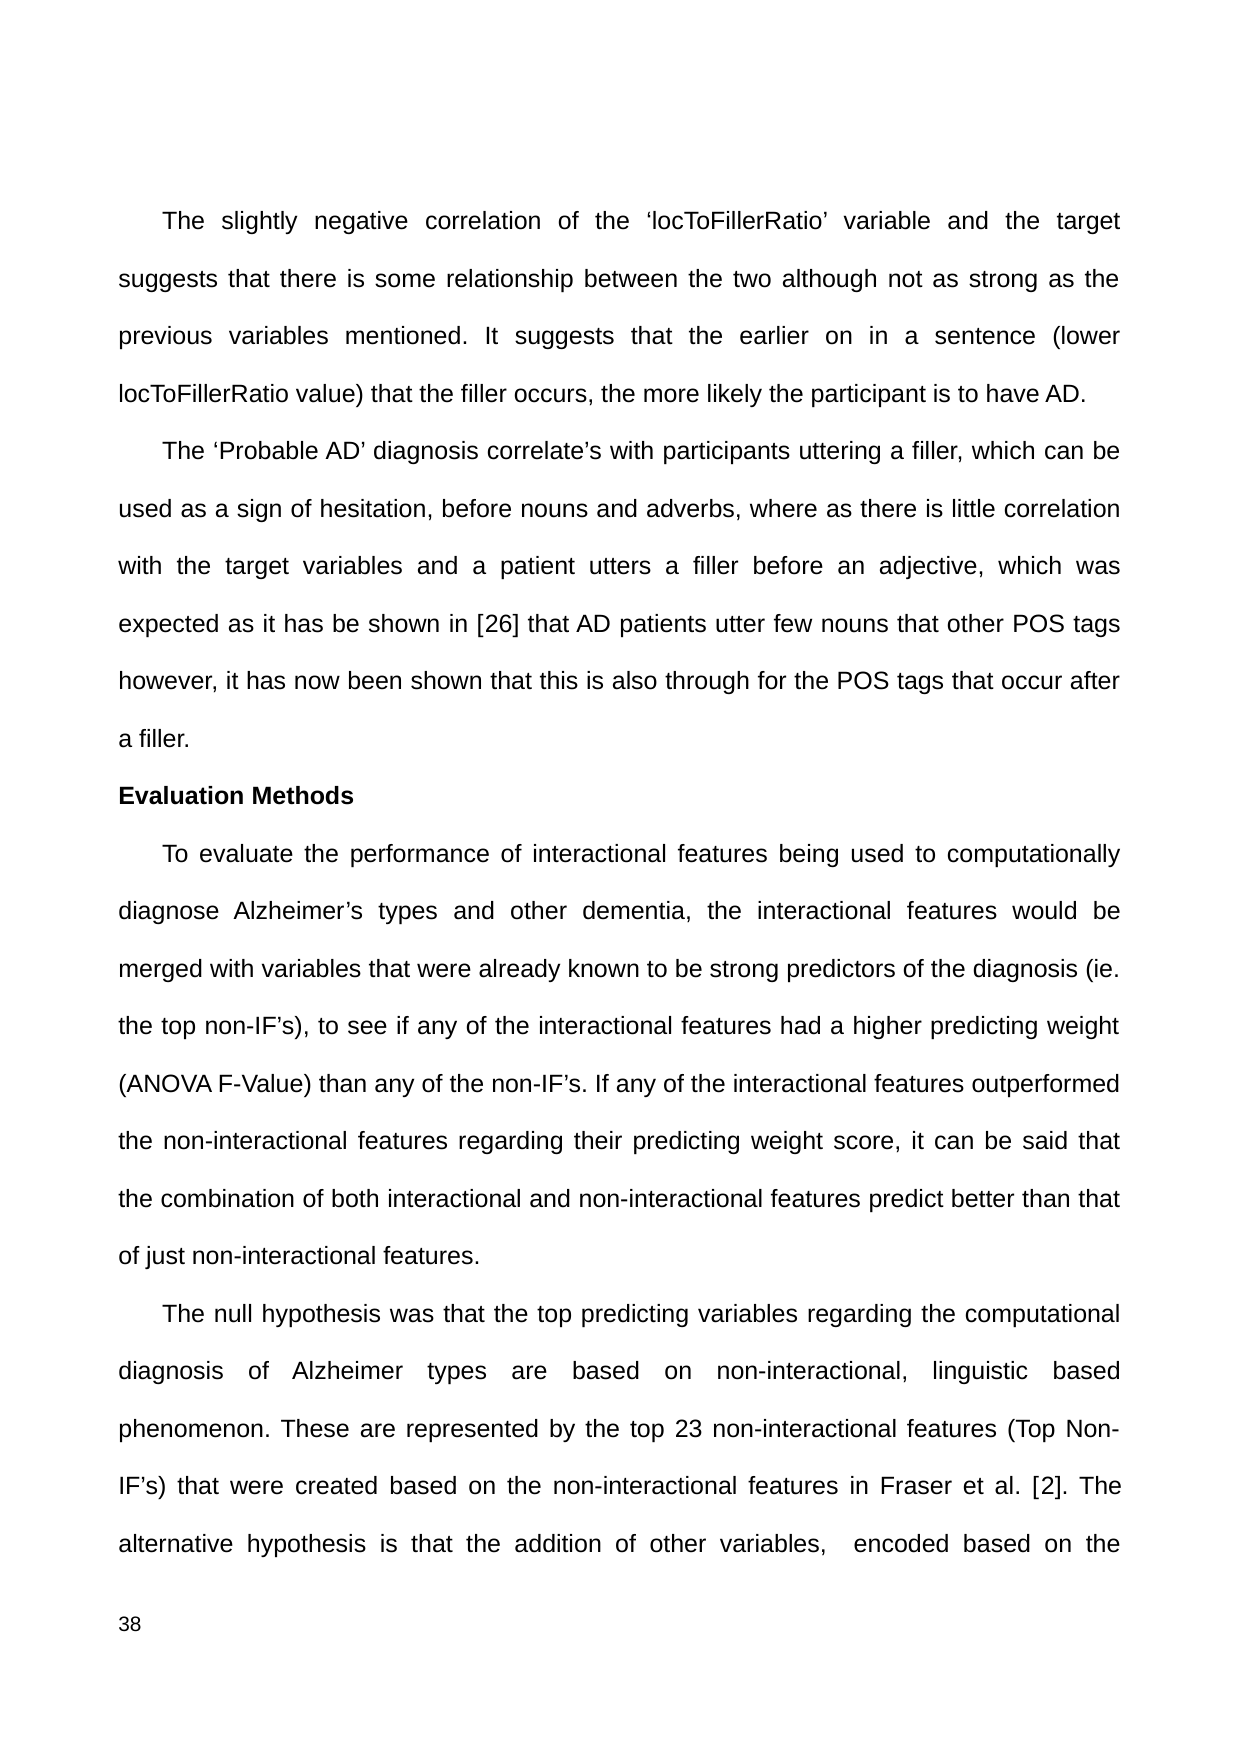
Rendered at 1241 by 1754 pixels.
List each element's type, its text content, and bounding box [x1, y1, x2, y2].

text The slightly negative correlation of the ‘locToFillerRatio’ variable and the target suggests that there is some relationship between the two although not as strong as the previous variables mentioned. It suggests that the earlier on in a sentence (lower locToFillerRatio value) that the filler occurs, the more likely the participant is to have AD. [118, 206, 1122, 407]
text Evaluation Methods [118, 781, 1122, 810]
text The ‘Probable AD’ diagnosis correlate’s with participants uttering a filler, which can be used as a sign of hesitation, before nouns and adverbs, where as there is little correlation with the target variables and a patient utters a filler before an adjective, which was expected as it has be shown in [26] that AD patients utter few nouns that other POS tags however, it has now been shown that this is also through for the POS tags that occur after a filler. [118, 436, 1122, 752]
text The null hypothesis was that the top predicting variables regarding the computational diagnosis of Alzheimer types are based on non-interactional, linguistic based phenomenon. These are represented by the top 23 non-interactional features (Top Non-IF’s) that were created based on the non-interactional features in Fraser et al. [2]. The alternative hypothesis is that the addition of other variables, encoded based on the [118, 1299, 1122, 1557]
text To evaluate the performance of interactional features being used to computationally diagnose Alzheimer’s types and other dementia, the interactional features would be merged with variables that were already known to be strong predictors of the diagnosis (ie. the top non-IF’s), to see if any of the interactional features had a higher predicting weight (ANOVA F-Value) than any of the non-IF’s. If any of the interactional features outperformed the non-interactional features regarding their predicting weight score, it can be said that the combination of both interactional and non-interactional features predict better than that of just non-interactional features. [118, 839, 1122, 1270]
